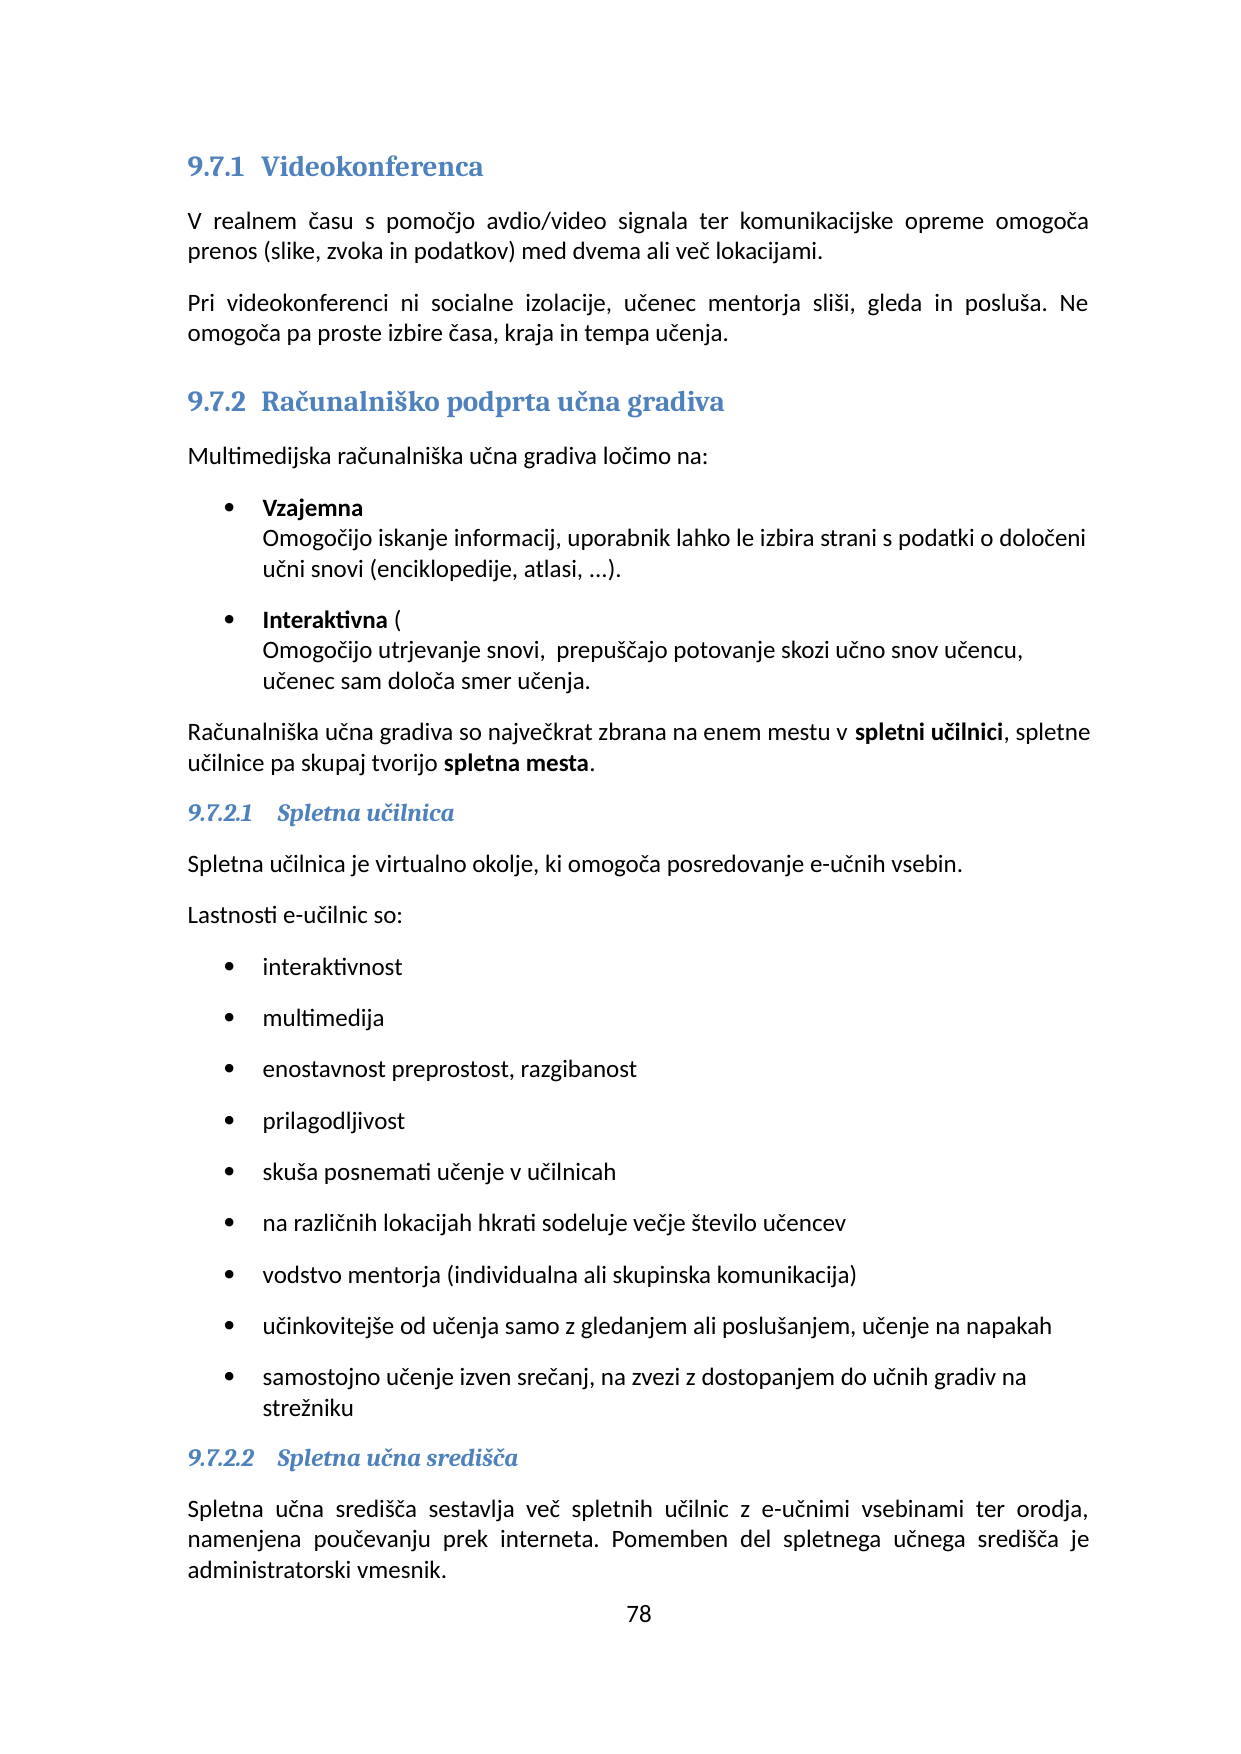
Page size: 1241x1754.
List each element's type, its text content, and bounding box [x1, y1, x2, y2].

list na različnih lokacijah hkrati sodeluje večje število učencev [225, 1207, 1090, 1238]
list učinkovitejše od učenja samo z gledanjem ali poslušanjem, učenje na napakah [225, 1310, 1090, 1341]
text V realnem času s pomočjo avdio/video signala ter komunikacijske opreme omogoča prenos (slike, zvoka in podatkov) med dvema ali več lokacijami. [187, 205, 1090, 266]
subtitle Videokonferenca [187, 150, 1090, 183]
text Pri videokonferenci ni socialne izolacije, učenec mentorja sliši, gleda in posluša. Ne omogoča pa proste izbire časa, kraja in tempa učenja. [187, 287, 1090, 348]
list Vzajemna Omogočijo iskanje informacij, uporabnik lahko le izbira strani s podatki o določeni učni snovi (enciklopedije, atlasi, ...). [225, 492, 1090, 583]
subtitle Računalniško podprta učna gradiva [187, 385, 1090, 419]
subtitle Spletna učna središča [187, 1443, 1090, 1472]
list samostojno učenje izven srečanj, na zvezi z dostopanjem do učnih gradiv na strežniku [225, 1362, 1090, 1423]
list interaktivnost [225, 951, 1090, 981]
subtitle Spletna učilnica [187, 798, 1090, 827]
text Računalniška učna gradiva so največkrat zbrana na enem mestu v spletni učilnici, spletne učilnice pa skupaj tvorijo spletna mesta. [187, 717, 1090, 778]
text Spletna učna središča sestavlja več spletnih učilnic z e-učnimi vsebinami ter orodja, namenjena poučevanju prek interneta. Pomemben del spletnega učnega središča je administratorski vmesnik. [187, 1493, 1090, 1584]
list enostavnost preprostost, razgibanost [225, 1053, 1090, 1084]
text Lastnosti e-učilnic so: [187, 899, 1090, 930]
list Interaktivna ( Omogočijo utrjevanje snovi, prepuščajo potovanje skozi učno snov učencu, učenec sam določa smer učenja. [225, 604, 1090, 696]
text Multimedijska računalniška učna gradiva ločimo na: [187, 440, 1090, 471]
list skuša posnemati učenje v učilnicah [225, 1156, 1090, 1187]
list vodstvo mentorja (individualna ali skupinska komunikacija) [225, 1259, 1090, 1289]
text Spletna učilnica je virtualno okolje, ki omogoča posredovanje e-učnih vsebin. [187, 848, 1090, 878]
list multimedija [225, 1002, 1090, 1033]
list prilagodljivost [225, 1105, 1090, 1135]
